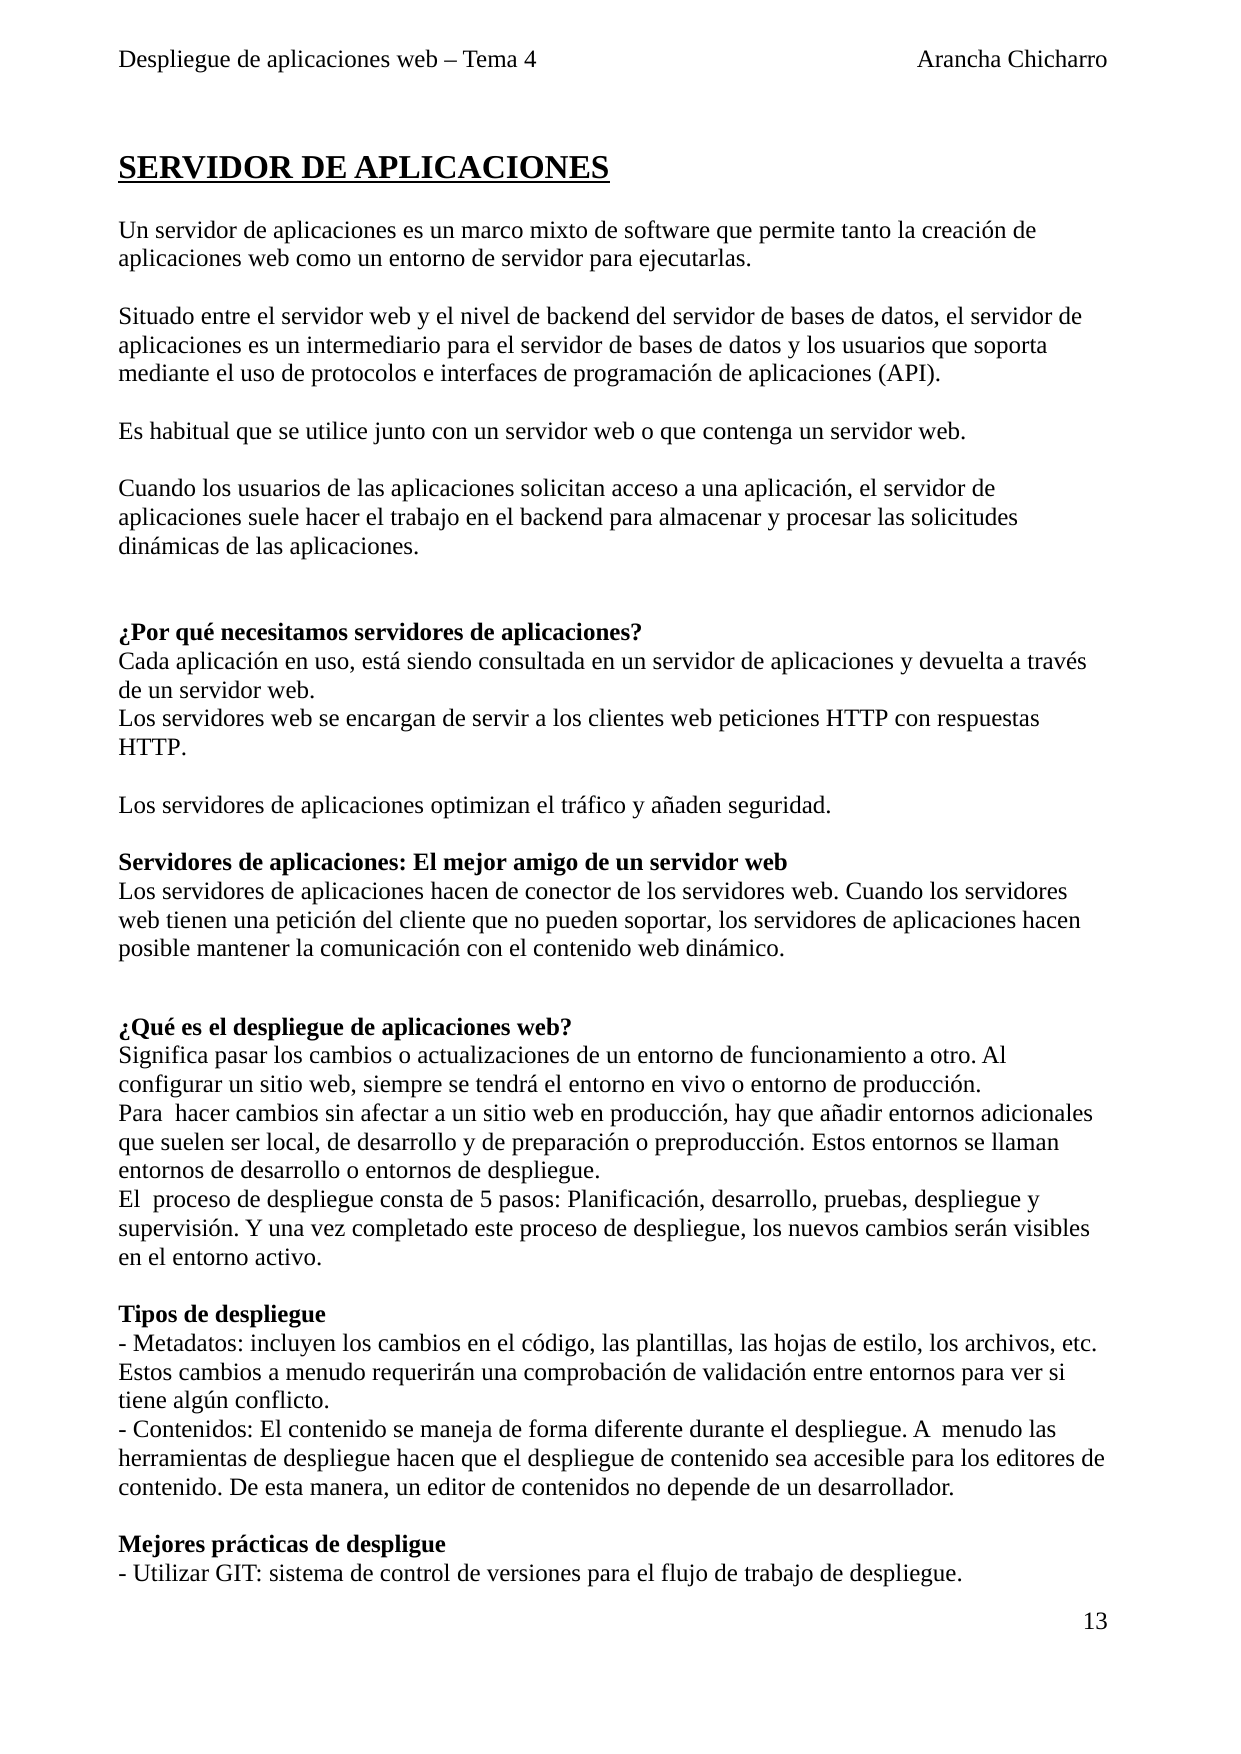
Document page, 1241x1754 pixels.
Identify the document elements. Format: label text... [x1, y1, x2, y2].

text Los servidores de aplicaciones optimizan el tráfico y añaden seguridad. [118, 790, 1107, 818]
text El proceso de despliegue consta de 5 pasos: Planificación, desarrollo, pruebas, despliegue y supervisión. Y una vez completado este proceso de despliegue, los nuevos cambios serán visibles en el entorno activo. [118, 1184, 1107, 1271]
text Es habitual que se utilice junto con un servidor web o que contenga un servidor web. [118, 416, 1107, 445]
text - Utilizar GIT: sistema de control de versiones para el flujo de trabajo de despliegue. [118, 1558, 1107, 1587]
text Los servidores web se encargan de servir a los clientes web peticiones HTTP con respuestas HTTP. [118, 703, 1107, 761]
text - Contenidos: El contenido se maneja de forma diferente durante el despliegue. A menudo las herramientas de despliegue hacen que el despliegue de contenido sea accesible para los editores de contenido. De esta manera, un editor de contenidos no depende de un desarrollador. [118, 1414, 1107, 1501]
text SERVIDOR DE APLICACIONES [118, 148, 1107, 186]
text Cuando los usuarios de las aplicaciones solicitan acceso a una aplicación, el servidor de aplicaciones suele hacer el trabajo en el backend para almacenar y procesar las solicitudes dinámicas de las aplicaciones. [118, 473, 1107, 560]
text Tipos de despliegue [118, 1299, 1107, 1328]
text Servidores de aplicaciones: El mejor amigo de un servidor web [118, 847, 1107, 876]
text Un servidor de aplicaciones es un marco mixto de software que permite tanto la creación de aplicaciones web como un entorno de servidor para ejecutarlas. [118, 215, 1107, 272]
text Para hacer cambios sin afectar a un sitio web en producción, hay que añadir entornos adicionales que suelen ser local, de desarrollo y de preparación o preproducción. Estos entornos se llaman entornos de desarrollo o entornos de despliegue. [118, 1098, 1107, 1184]
text ¿Por qué necesitamos servidores de aplicaciones? [118, 617, 1107, 646]
text Los servidores de aplicaciones hacen de conector de los servidores web. Cuando los servidores web tienen una petición del cliente que no pueden soportar, los servidores de aplicaciones hacen posible mantener la comunicación con el contenido web dinámico. [118, 876, 1107, 962]
text Significa pasar los cambios o actualizaciones de un entorno de funcionamiento a otro. Al configurar un sitio web, siempre se tendrá el entorno en vivo o entorno de producción. [118, 1041, 1107, 1098]
subtitle ¿Qué es el despliegue de aplicaciones web? [118, 1012, 1107, 1041]
text - Metadatos: incluyen los cambios en el código, las plantillas, las hojas de estilo, los archivos, etc. Estos cambios a menudo requerirán una comprobación de validación entre entornos para ver si tiene algún conflicto. [118, 1328, 1107, 1414]
text Cada aplicación en uso, está siendo consultada en un servidor de aplicaciones y devuelta a través de un servidor web. [118, 646, 1107, 703]
text Mejores prácticas de despligue [118, 1529, 1107, 1558]
text Situado entre el servidor web y el nivel de backend del servidor de bases de datos, el servidor de aplicaciones es un intermediario para el servidor de bases de datos y los usuarios que soporta mediante el uso de protocolos e interfaces de programación de aplicaciones (API). [118, 301, 1107, 387]
